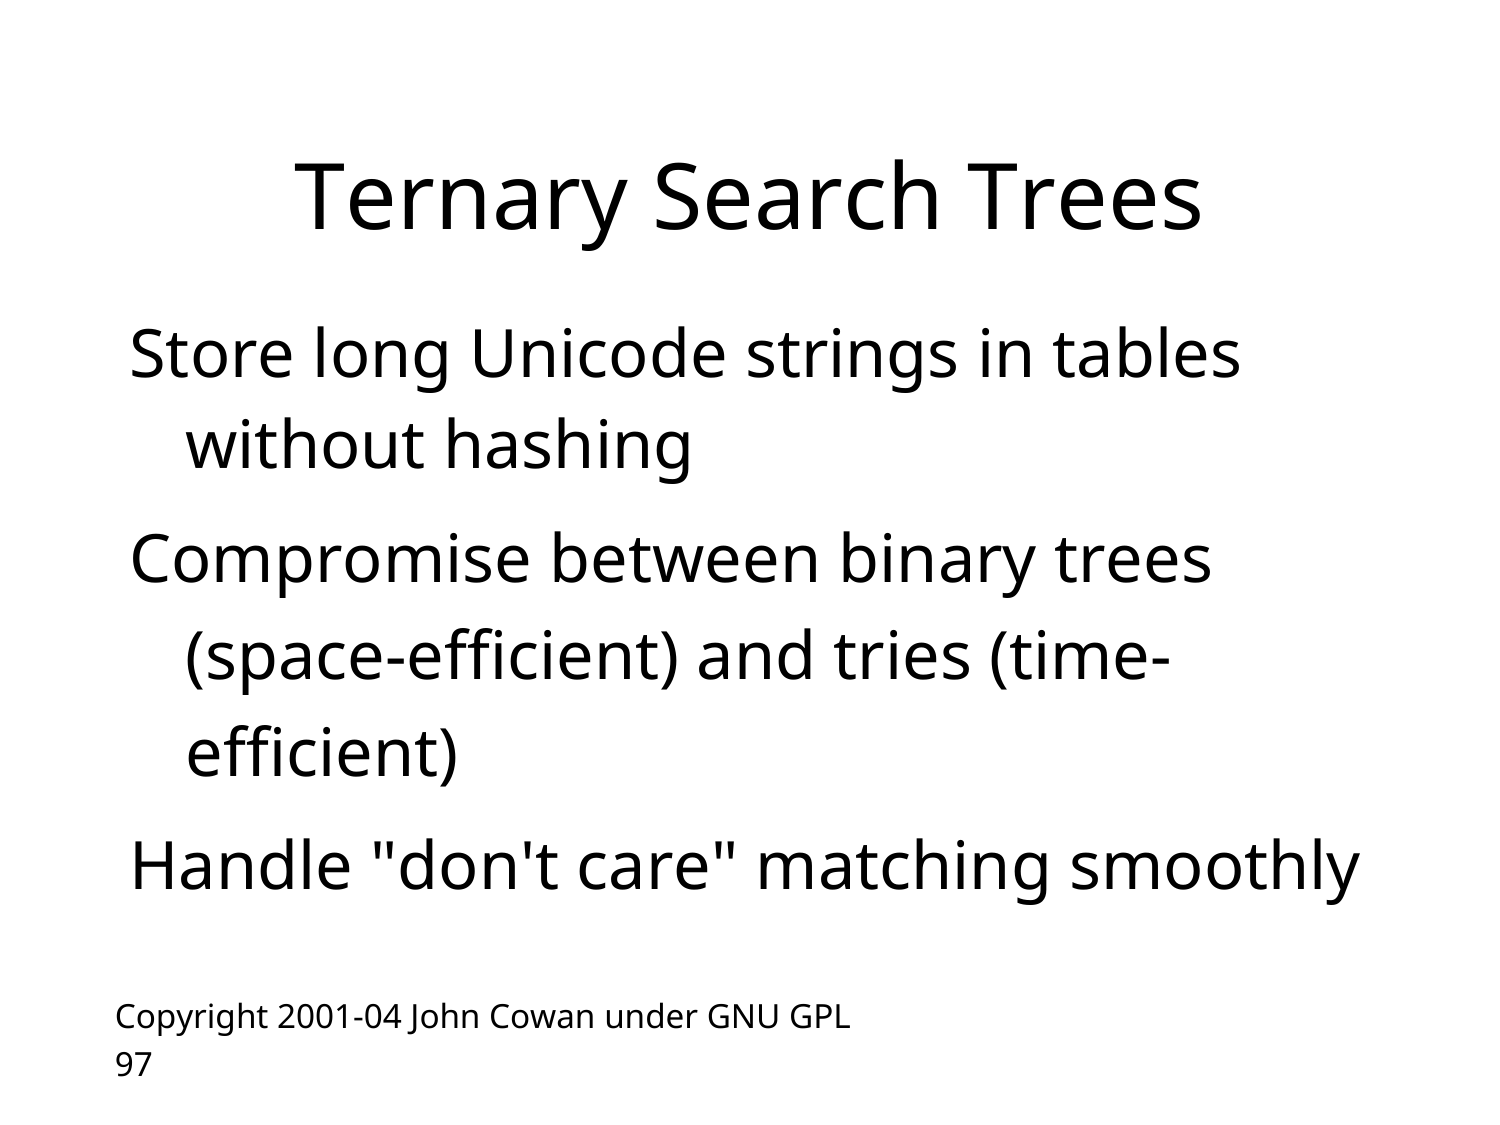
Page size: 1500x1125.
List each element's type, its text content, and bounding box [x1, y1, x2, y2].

title Ternary Search Trees [112, 99, 1388, 288]
list Store long Unicode strings in tables without hashing Compromise between binary trees (space-efficient) and tries (time-efficient) Handle "don't care" matching smoothly [114, 298, 1390, 853]
